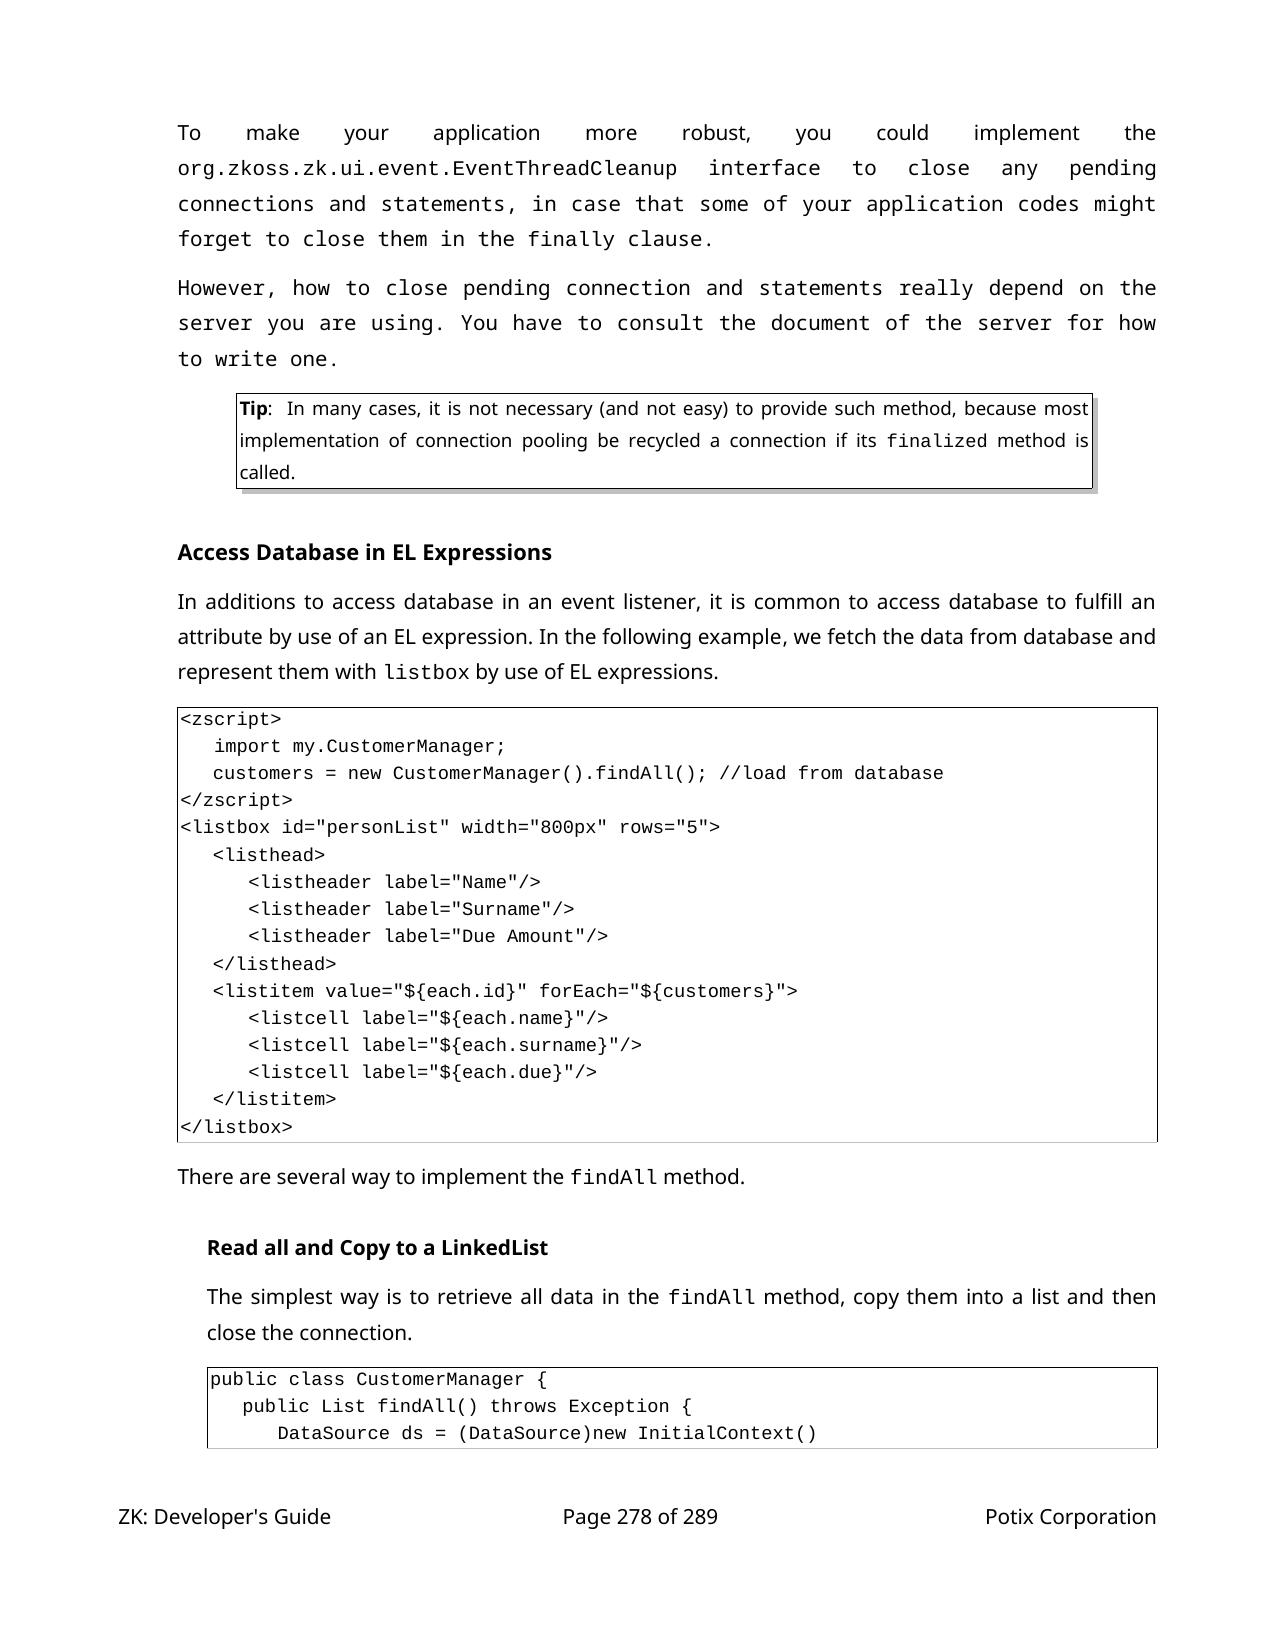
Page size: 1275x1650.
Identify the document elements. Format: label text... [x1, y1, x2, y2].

text <listitem value="${each.id}" forEach="${customers}"> [178, 978, 1157, 1003]
text <listhead> [178, 843, 1157, 867]
text In additions to access database in an event listener, it is common to access database to fulfill an attribute by use of an EL expression. In the following example, we fetch the data from database and represent them with listbox by use of EL expressions. [177, 587, 1157, 686]
text To make your application more robust, you could implement the org.zkoss.zk.ui.event.EventThreadCleanup interface to close any pending connections and statements, in case that some of your application codes might forget to close them in the finally clause. [177, 118, 1157, 253]
text <listcell label="${each.surname}"/> [178, 1033, 1157, 1057]
text Tip: In many cases, it is not necessary (and not easy) to provide such method, because most implementation of connection pooling be recycled a connection if its finalized method is called. [237, 394, 1092, 488]
text DataSource ds = (DataSource)new InitialContext() [208, 1421, 1157, 1448]
text </listitem> [178, 1087, 1157, 1112]
text public List findAll() throws Exception { [208, 1394, 1157, 1418]
subtitle Access Database in EL Expressions [177, 536, 1157, 566]
text <listheader label="Due Amount"/> [178, 924, 1157, 948]
text <listcell label="${each.due}"/> [178, 1060, 1157, 1084]
text </zscript> [178, 788, 1157, 812]
text <zscript> [178, 708, 1157, 731]
text <listbox id="personList" width="800px" rows="5"> [178, 815, 1157, 840]
text However, how to close pending connection and statements really depend on the server you are using. You have to consult the document of the server for how to write one. [177, 273, 1157, 372]
text The simplest way is to retrieve all data in the findAll method, copy them into a list and then close the connection. [207, 1282, 1157, 1346]
subtitle Read all and Copy to a LinkedList [207, 1233, 1157, 1262]
text </listhead> [178, 951, 1157, 976]
text import my.CustomerManager; [178, 734, 1157, 758]
text </listbox> [178, 1114, 1157, 1142]
text <listcell label="${each.name}"/> [178, 1006, 1157, 1030]
text customers = new CustomerManager().findAll(); //load from database [178, 761, 1157, 785]
text <listheader label="Name"/> [178, 870, 1157, 894]
text public class CustomerManager { [208, 1368, 1157, 1391]
text There are several way to implement the findAll method. [177, 1162, 1157, 1191]
text <listheader label="Surname"/> [178, 897, 1157, 921]
